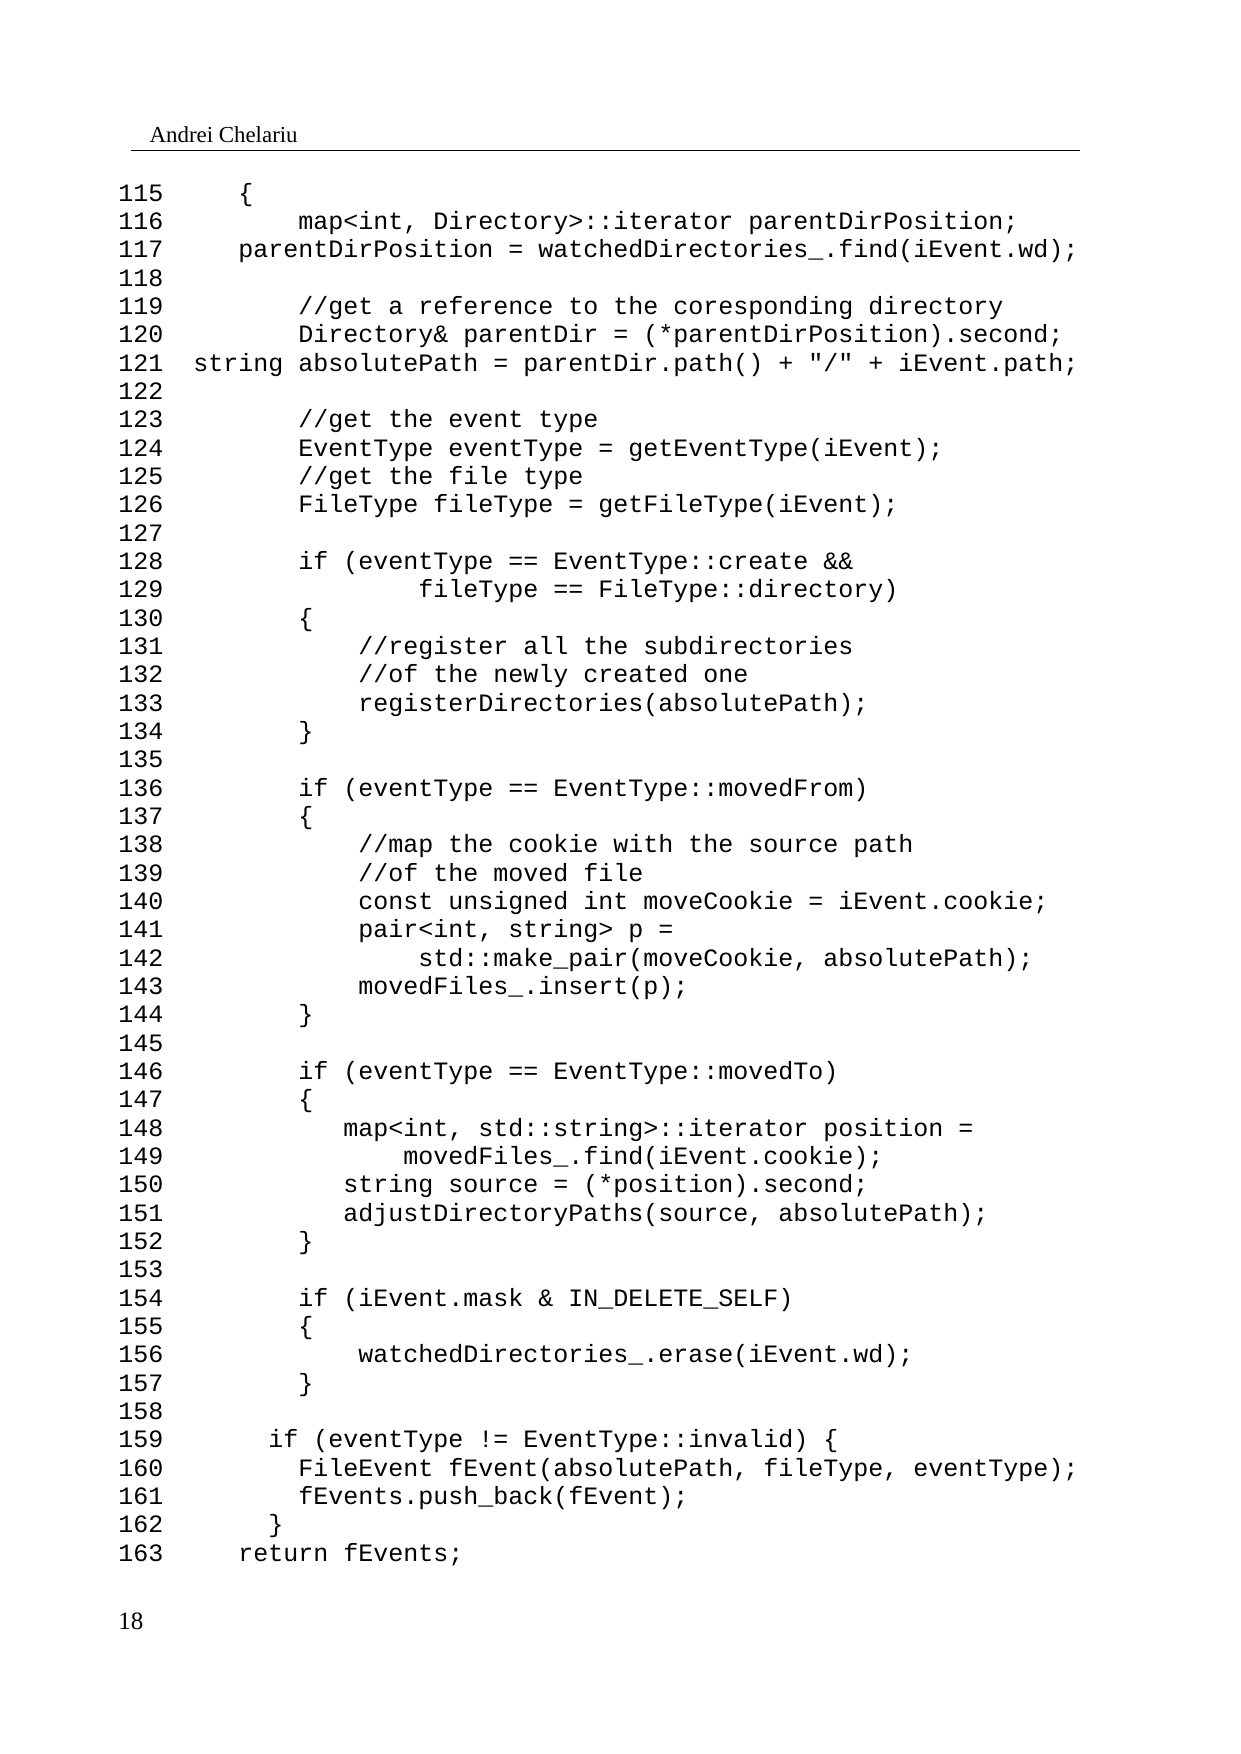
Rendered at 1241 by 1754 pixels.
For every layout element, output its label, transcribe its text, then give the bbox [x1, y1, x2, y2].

text 159 if (eventType != EventType::invalid) { [118, 1427, 1093, 1455]
text 117 parentDirPosition = watchedDirectories_.find(iEvent.wd); [118, 237, 1093, 265]
text 143 movedFiles_.insert(p); [118, 973, 1093, 1002]
text 115 { [118, 180, 1093, 208]
text 139 //of the moved file [118, 860, 1093, 888]
text 163 return fEvents; [118, 1540, 1093, 1568]
text 148 map<int, std::string>::iterator position = [118, 1115, 1093, 1143]
text 146 if (eventType == EventType::movedTo) [118, 1058, 1093, 1087]
text 140 const unsigned int moveCookie = iEvent.cookie; [118, 888, 1093, 917]
text 129 fileType == FileType::directory) [118, 577, 1093, 605]
text 151 adjustDirectoryPaths(source, absolutePath); [118, 1200, 1093, 1228]
text 145 [118, 1030, 1093, 1058]
text 154 if (iEvent.mask & IN_DELETE_SELF) [118, 1285, 1093, 1313]
text 125 //get the file type [118, 463, 1093, 492]
text 123 //get the event type [118, 407, 1093, 435]
text 150 string source = (*position).second; [118, 1172, 1093, 1200]
text 152 } [118, 1228, 1093, 1257]
text 134 } [118, 718, 1093, 747]
text 131 //register all the subdirectories [118, 633, 1093, 662]
text 118 [118, 265, 1093, 293]
text 147 { [118, 1087, 1093, 1115]
text 149 movedFiles_.find(iEvent.cookie); [118, 1143, 1093, 1172]
text 153 [118, 1257, 1093, 1285]
text 142 std::make_pair(moveCookie, absolutePath); [118, 945, 1093, 973]
text 136 if (eventType == EventType::movedFrom) [118, 775, 1093, 803]
text 128 if (eventType == EventType::create && [118, 548, 1093, 577]
text 116 map<int, Directory>::iterator parentDirPosition; [118, 208, 1093, 237]
text 158 [118, 1398, 1093, 1427]
text 120 Directory& parentDir = (*parentDirPosition).second; [118, 322, 1093, 350]
text 133 registerDirectories(absolutePath); [118, 690, 1093, 718]
text 162 } [118, 1512, 1093, 1540]
text 157 } [118, 1370, 1093, 1398]
text 144 } [118, 1002, 1093, 1030]
text 126 FileType fileType = getFileType(iEvent); [118, 492, 1093, 520]
text 161 fEvents.push_back(fEvent); [118, 1483, 1093, 1512]
text 160 FileEvent fEvent(absolutePath, fileType, eventType); [118, 1455, 1093, 1483]
text 127 [118, 520, 1093, 548]
text 119 //get a reference to the coresponding directory [118, 293, 1093, 322]
text 135 [118, 747, 1093, 775]
text 137 { [118, 803, 1093, 832]
text 124 EventType eventType = getEventType(iEvent); [118, 435, 1093, 463]
text 155 { [118, 1313, 1093, 1342]
text 156 watchedDirectories_.erase(iEvent.wd); [118, 1342, 1093, 1370]
text 121 string absolutePath = parentDir.path() + "/" + iEvent.path; [118, 350, 1093, 378]
text 132 //of the newly created one [118, 662, 1093, 690]
text 141 pair<int, string> p = [118, 917, 1093, 945]
text 130 { [118, 605, 1093, 633]
text 138 //map the cookie with the source path [118, 832, 1093, 860]
text 122 [118, 378, 1093, 407]
